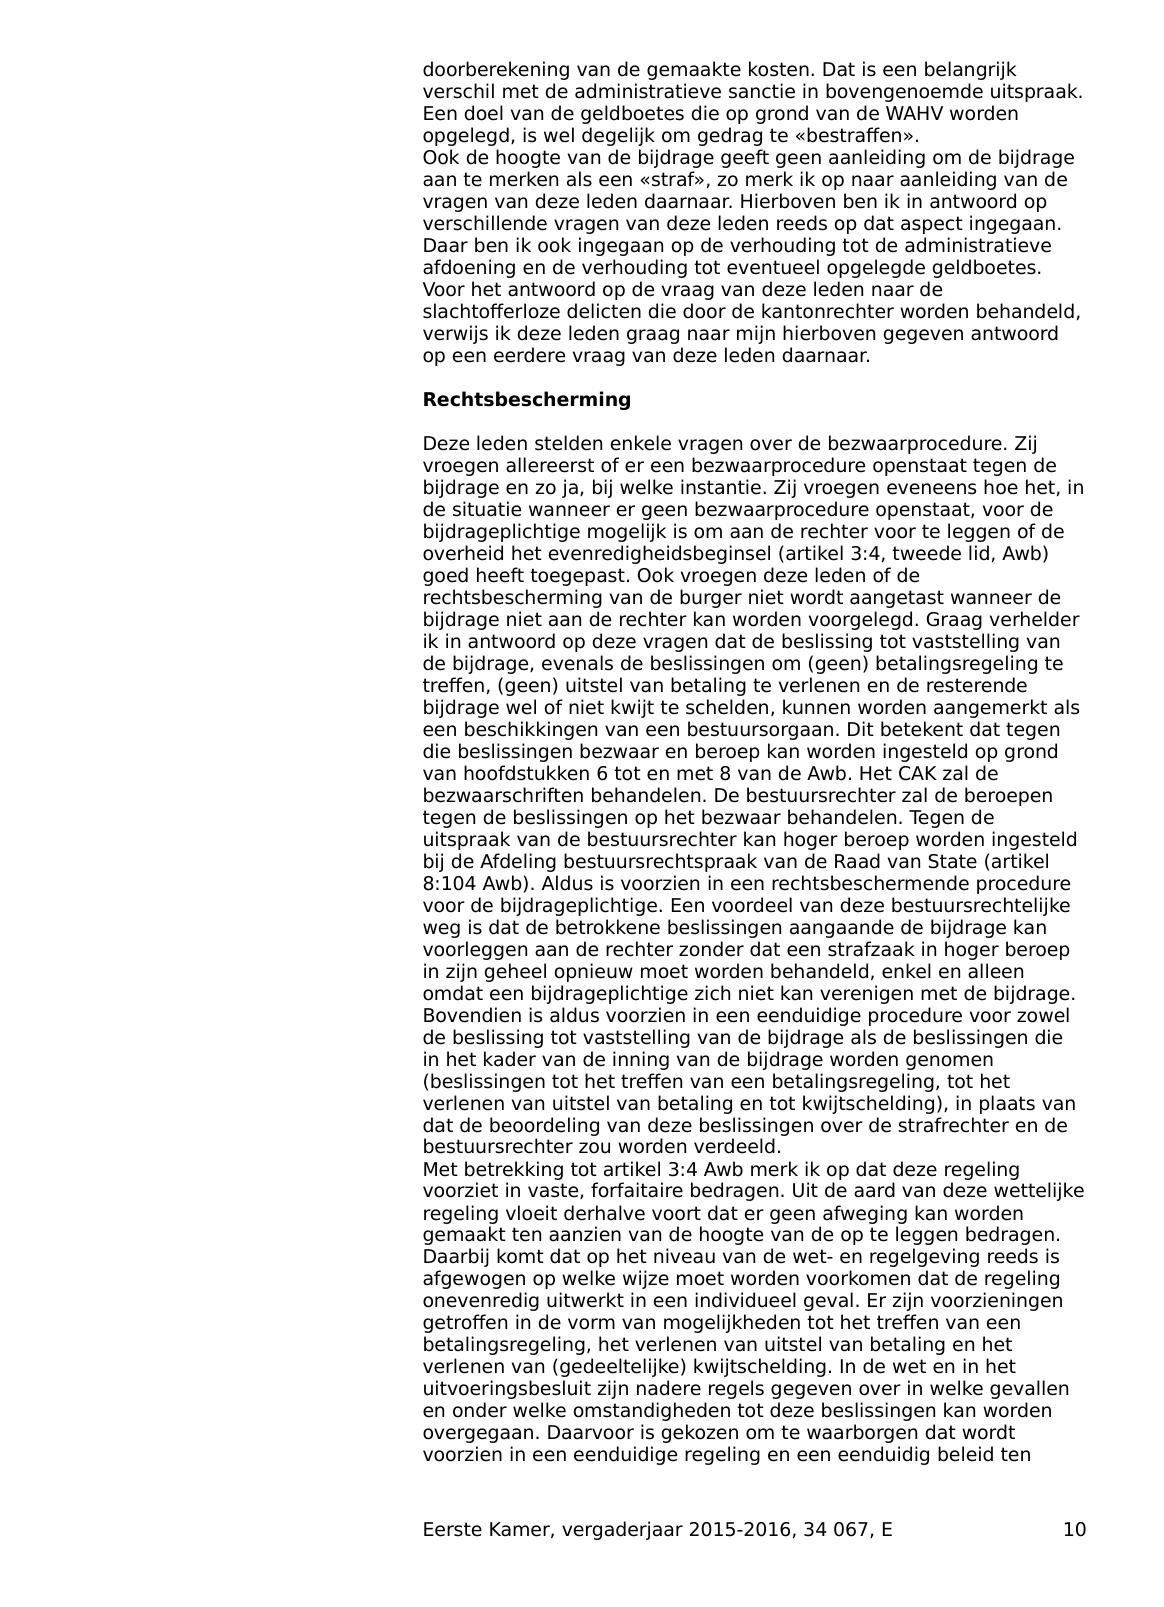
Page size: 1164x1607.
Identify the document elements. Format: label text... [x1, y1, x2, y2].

text Met betrekking tot artikel 3:4 Awb merk ik op dat deze regeling voorziet in vaste, forfaitaire bedragen. Uit de aard van deze wettelijke regeling vloeit derhalve voort dat er geen afweging kan worden gemaakt ten aanzien van de hoogte van de op te leggen bedragen. Daarbij komt dat op het niveau van de wet- en regelgeving reeds is afgewogen op welke wijze moet worden voorkomen dat de regeling onevenredig uitwerkt in een individueel geval. Er zijn voorzieningen getroffen in de vorm van mogelijkheden tot het treffen van een betalingsregeling, het verlenen van uitstel van betaling en het verlenen van (gedeeltelijke) kwijtschelding. In de wet en in het uitvoeringsbesluit zijn nadere regels gegeven over in welke gevallen en onder welke omstandigheden tot deze beslissingen kan worden overgegaan. Daarvoor is gekozen om te waarborgen dat wordt voorzien in een eenduidige regeling en een eenduidig beleid ten [422, 1158, 1087, 1466]
text doorberekening van de gemaakte kosten. Dat is een belangrijk verschil met de administratieve sanctie in bovengenoemde uitspraak. Een doel van de geldboetes die op grond van de WAHV worden opgelegd, is wel degelijk om gedrag te «bestraffen». [422, 59, 1087, 147]
text Ook de hoogte van de bijdrage geeft geen aanleiding om de bijdrage aan te merken als een «straf», zo merk ik op naar aanleiding van de vragen van deze leden daarnaar. Hierboven ben ik in antwoord op verschillende vragen van deze leden reeds op dat aspect ingegaan. Daar ben ik ook ingegaan op de verhouding tot de administratieve afdoening en de verhouding tot eventueel opgelegde geldboetes. Voor het antwoord op de vraag van deze leden naar de slachtofferloze delicten die door de kantonrechter worden behandeld, verwijs ik deze leden graag naar mijn hierboven gegeven antwoord op een eerdere vraag van deze leden daarnaar. [422, 147, 1087, 367]
subtitle Rechtsbescherming [422, 389, 1087, 411]
text Deze leden stelden enkele vragen over de bezwaarprocedure. Zij vroegen allereerst of er een bezwaarprocedure openstaat tegen de bijdrage en zo ja, bij welke instantie. Zij vroegen eveneens hoe het, in de situatie wanneer er geen bezwaarprocedure openstaat, voor de bijdrageplichtige mogelijk is om aan de rechter voor te leggen of de overheid het evenredigheidsbeginsel (artikel 3:4, tweede lid, Awb) goed heeft toegepast. Ook vroegen deze leden of de rechtsbescherming van de burger niet wordt aangetast wanneer de bijdrage niet aan de rechter kan worden voorgelegd. Graag verhelder ik in antwoord op deze vragen dat de beslissing tot vaststelling van de bijdrage, evenals de beslissingen om (geen) betalingsregeling te treffen, (geen) uitstel van betaling te verlenen en de resterende bijdrage wel of niet kwijt te schelden, kunnen worden aangemerkt als een beschikkingen van een bestuursorgaan. Dit betekent dat tegen die beslissingen bezwaar en beroep kan worden ingesteld op grond van hoofdstukken 6 tot en met 8 van de Awb. Het CAK zal de bezwaarschriften behandelen. De bestuursrechter zal de beroepen tegen de beslissingen op het bezwaar behandelen. Tegen de uitspraak van de bestuursrechter kan hoger beroep worden ingesteld bij de Afdeling bestuursrechtspraak van de Raad van State (artikel 8:104 Awb). Aldus is voorzien in een rechtsbeschermende procedure voor de bijdrageplichtige. Een voordeel van deze bestuursrechtelijke weg is dat de betrokkene beslissingen aangaande de bijdrage kan voorleggen aan de rechter zonder dat een strafzaak in hoger beroep in zijn geheel opnieuw moet worden behandeld, enkel en alleen omdat een bijdrageplichtige zich niet kan verenigen met de bijdrage. Bovendien is aldus voorzien in een eenduidige procedure voor zowel de beslissing tot vaststelling van de bijdrage als de beslissingen die in het kader van de inning van de bijdrage worden genomen (beslissingen tot het treffen van een betalingsregeling, tot het verlenen van uitstel van betaling en tot kwijtschelding), in plaats van dat de beoordeling van deze beslissingen over de strafrechter en de bestuursrechter zou worden verdeeld. [422, 433, 1087, 1158]
